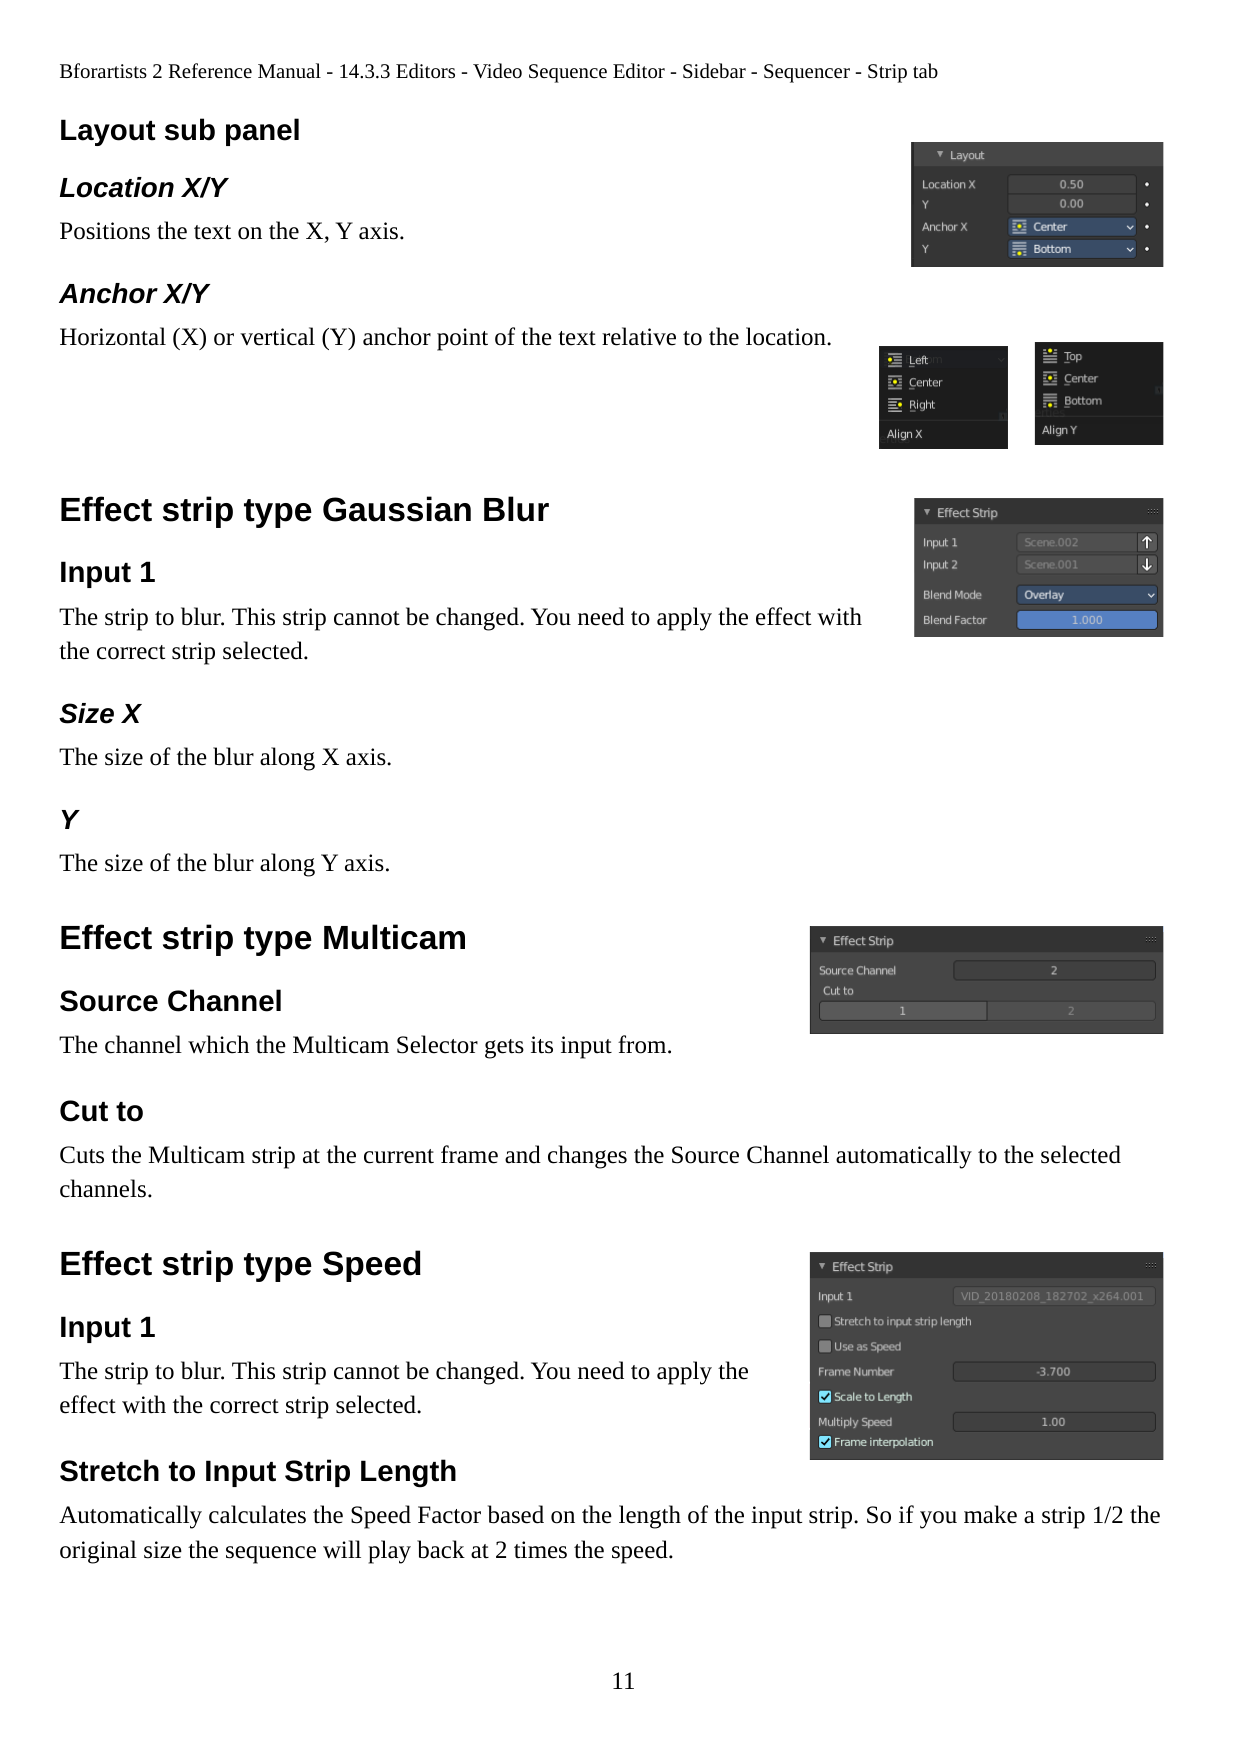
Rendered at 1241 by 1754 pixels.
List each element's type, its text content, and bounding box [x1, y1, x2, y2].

subtitle Layout sub panel [59, 113, 1181, 146]
picture [809, 926, 1164, 1034]
picture [809, 1252, 1164, 1460]
text The channel which the Multicam Selector gets its input from. [59, 1030, 1181, 1059]
subtitle [1164, 555, 1181, 589]
subtitle Input 1 [59, 1310, 809, 1344]
subtitle Stretch to Input Strip Length [59, 1454, 1181, 1488]
subtitle Y [59, 804, 1181, 836]
text The size of the blur along X axis. [59, 742, 1181, 771]
text The strip to blur. This strip cannot be changed. You need to apply the effect with the correct strip selected. [59, 602, 1181, 665]
text Cuts the Multicam strip at the current frame and changes the Source Channel automatically to the selected channels. [59, 1140, 1181, 1203]
subtitle Input 1 [59, 555, 914, 589]
text The size of the blur along Y axis. [59, 848, 1181, 877]
subtitle Effect strip type Speed [59, 1244, 1181, 1283]
subtitle Location X/Y [59, 171, 911, 203]
subtitle Effect strip type Multicam [59, 918, 1181, 957]
picture [914, 498, 1164, 637]
picture [911, 142, 1164, 267]
text Automatically calculates the Speed Factor based on the length of the input strip. So if you make a strip 1/2 the original size the sequence will play back at 2 times the speed. [59, 1501, 1181, 1564]
text The strip to blur. This strip cannot be changed. You need to apply the effect with the correct strip selected. [59, 1356, 809, 1419]
subtitle Size X [59, 698, 1181, 729]
subtitle Anchor X/Y [59, 277, 1181, 309]
subtitle [1164, 984, 1181, 1017]
picture [1034, 342, 1164, 445]
text Positions the text on the X, Y axis. [59, 216, 911, 244]
subtitle Effect strip type Gaussian Blur [59, 490, 1181, 528]
subtitle [1164, 1310, 1181, 1344]
subtitle Cut to [59, 1093, 1181, 1127]
subtitle Source Channel [59, 984, 809, 1017]
picture [879, 346, 1008, 449]
subtitle [1164, 171, 1181, 203]
text Horizontal (X) or vertical (Y) anchor point of the text relative to the location. [59, 322, 1181, 350]
